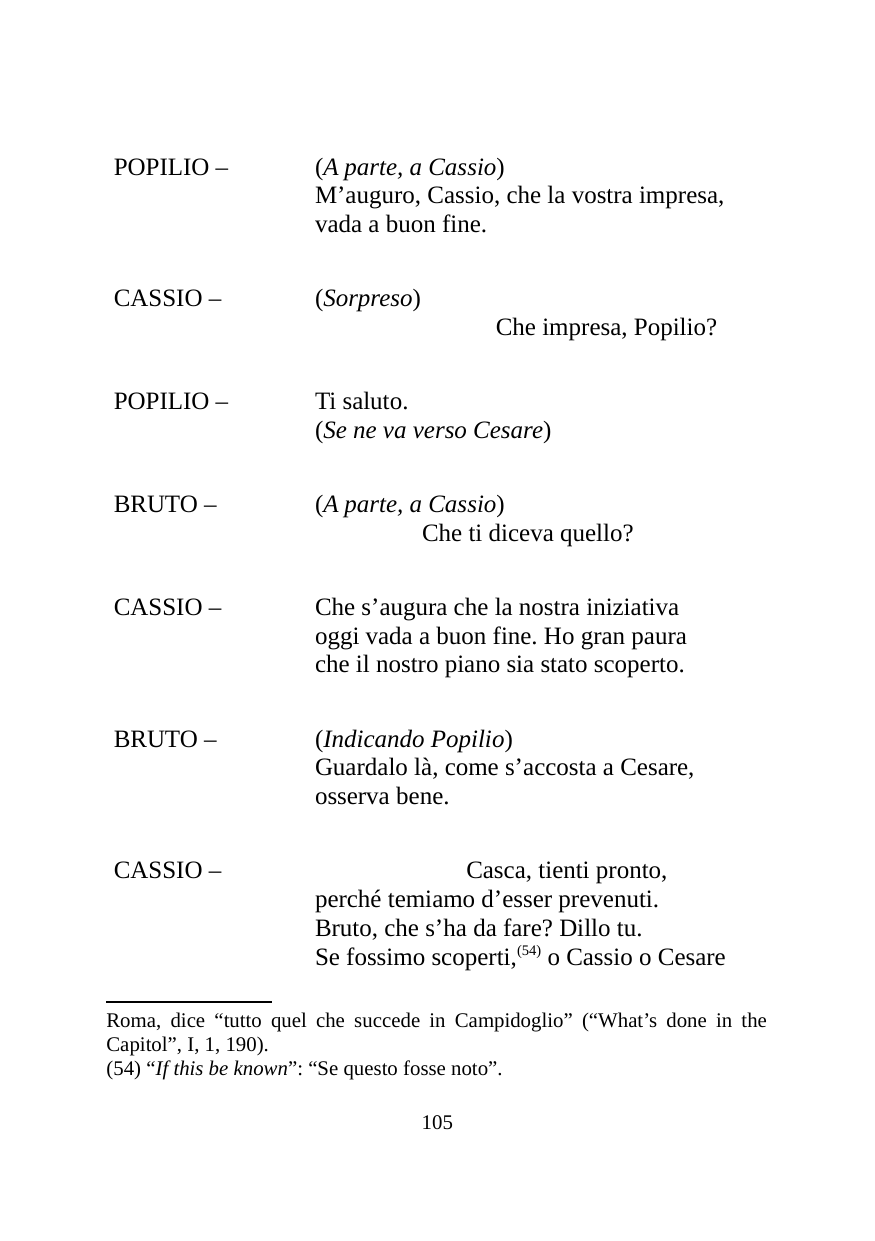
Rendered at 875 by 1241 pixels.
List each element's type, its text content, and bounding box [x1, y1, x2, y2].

table_cell POPILIO – [106, 386, 307, 489]
table_cell [106, 106, 307, 152]
table_cell Casca, tienti pronto, perché temiamo d’esser prevenuti. Bruto, che s’ha da fare? Dillo tu. Se fossimo scoperti, o Cassio o Cesare [308, 855, 768, 970]
table_cell CASSIO – [106, 592, 307, 724]
table_cell Che s’augura che la nostra iniziativa oggi vada a buon fine. Ho gran paura che il nostro piano sia stato scoperto. [308, 592, 768, 724]
table_cell BRUTO – [106, 724, 307, 855]
table_cell (Sorpreso) Che impresa, Popilio? [308, 283, 768, 386]
table_cell (Indicando Popilio) Guardalo là, come s’accosta a Cesare, osserva bene. [308, 724, 768, 855]
table_cell [308, 106, 768, 152]
table_cell BRUTO – [106, 489, 307, 592]
table_cell Ti saluto. (Se ne va verso Cesare) [308, 386, 768, 489]
table_cell CASSIO – [106, 855, 307, 970]
table_cell (A parte, a Cassio) Che ti diceva quello? [308, 489, 768, 592]
table_cell CASSIO – [106, 283, 307, 386]
table_cell (A parte, a Cassio) M’auguro, Cassio, che la vostra impresa, vada a buon fine. [308, 152, 768, 283]
table_cell POPILIO – [106, 152, 307, 283]
